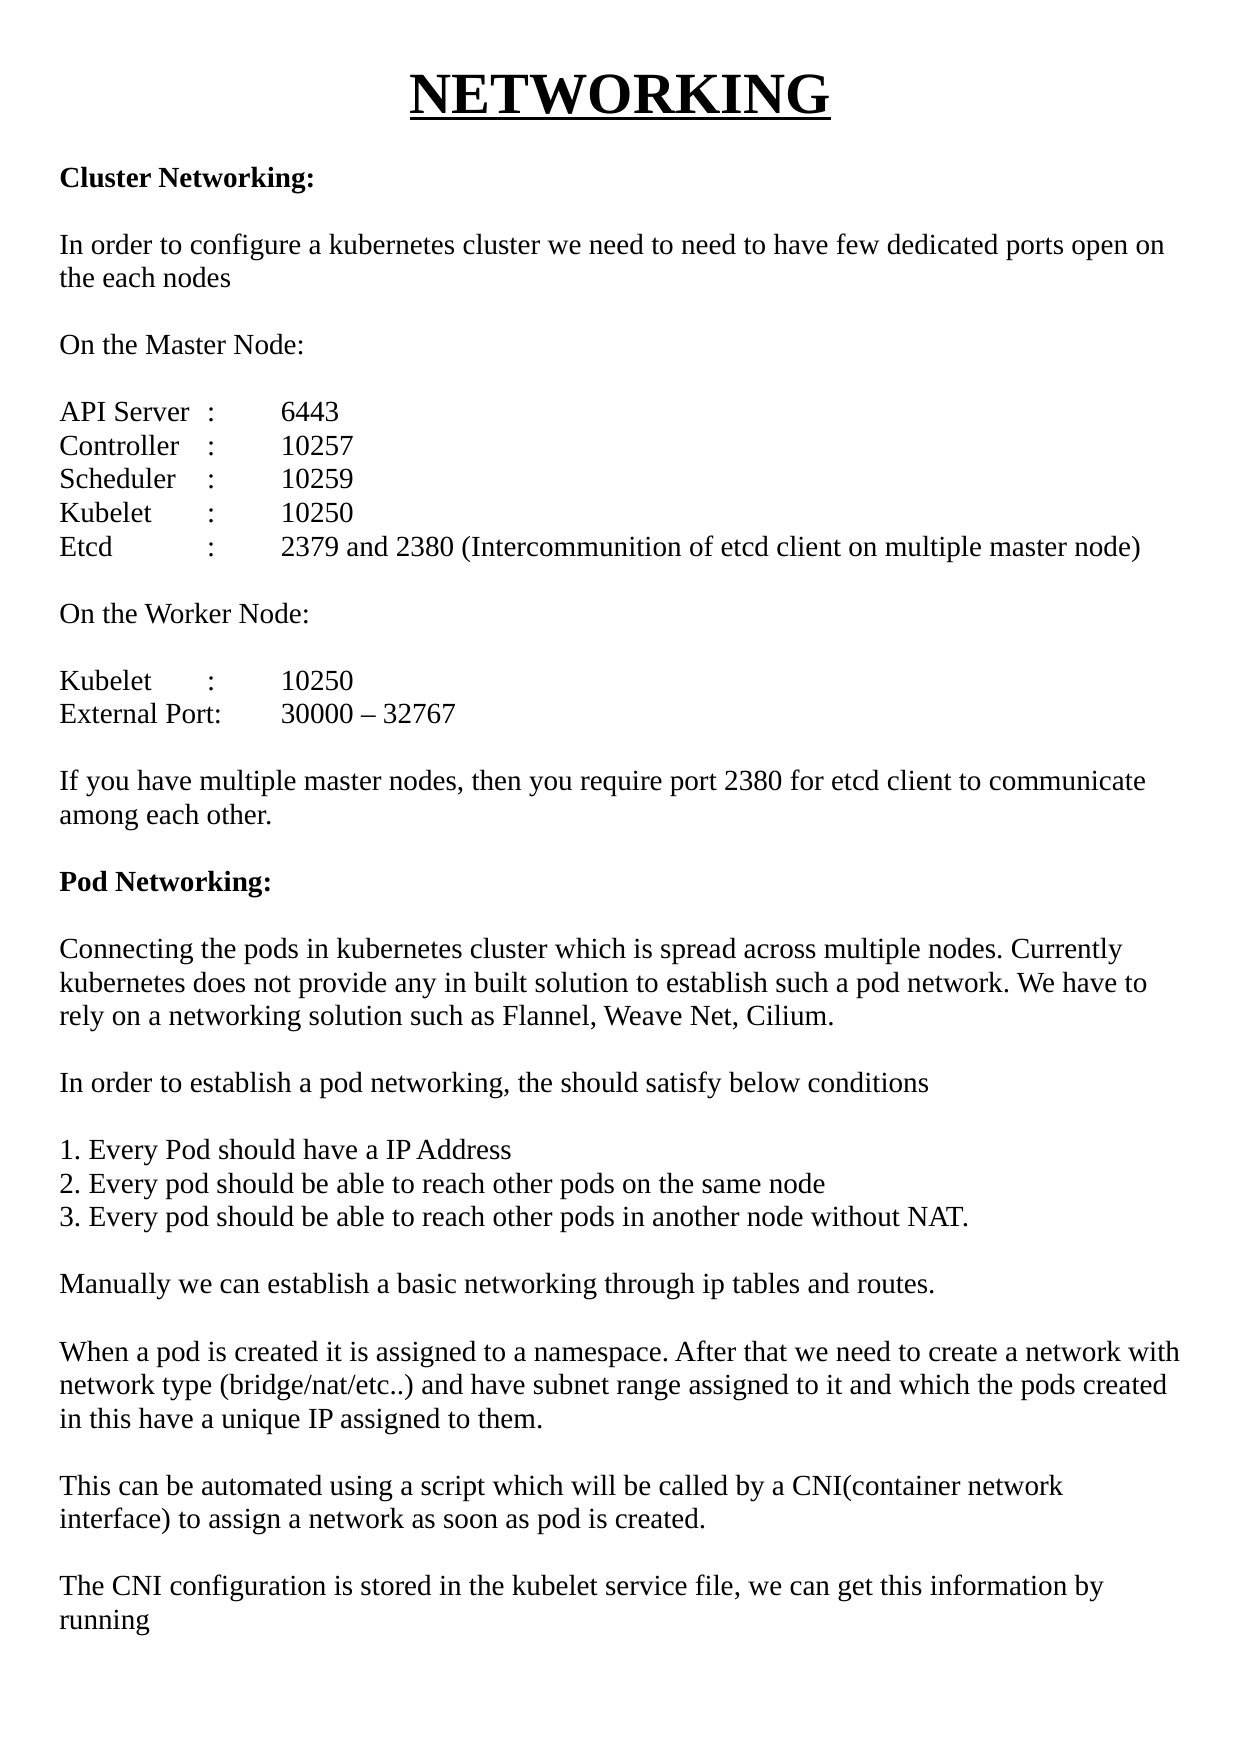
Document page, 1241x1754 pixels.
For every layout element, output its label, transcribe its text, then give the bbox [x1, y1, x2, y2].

text In order to establish a pod networking, the should satisfy below conditions [59, 1065, 1181, 1099]
text Kubelet : 10250 [59, 495, 1181, 529]
text On the Worker Node: [59, 596, 1181, 629]
text NETWORKING [59, 59, 1181, 126]
text In order to configure a kubernetes cluster we need to need to have few dedicated ports open on the each nodes [59, 227, 1181, 294]
text 1. Every Pod should have a IP Address [59, 1132, 1181, 1166]
text Connecting the pods in kubernetes cluster which is spread across multiple nodes. Currently kubernetes does not provide any in built solution to establish such a pod network. We have to rely on a networking solution such as Flannel, Weave Net, Cilium. [59, 931, 1181, 1032]
text Kubelet : 10250 [59, 663, 1181, 696]
text On the Master Node: [59, 327, 1181, 361]
text API Server : 6443 [59, 394, 1181, 428]
text This can be automated using a script which will be called by a CNI(container network interface) to assign a network as soon as pod is created. [59, 1468, 1181, 1535]
text 2. Every pod should be able to reach other pods on the same node [59, 1166, 1181, 1199]
text Scheduler : 10259 [59, 462, 1181, 495]
text External Port: 30000 – 32767 [59, 696, 1181, 730]
text Etcd : 2379 and 2380 (Intercommunition of etcd client on multiple master node) [59, 529, 1181, 562]
text Controller : 10257 [59, 428, 1181, 462]
text If you have multiple master nodes, then you require port 2380 for etcd client to communicate among each other. [59, 763, 1181, 831]
text Manually we can establish a basic networking through ip tables and routes. [59, 1267, 1181, 1300]
text When a pod is created it is assigned to a namespace. After that we need to create a network with network type (bridge/nat/etc..) and have subnet range assigned to it and which the pods created in this have a unique IP assigned to them. [59, 1334, 1181, 1434]
text The CNI configuration is stored in the kubelet service file, we can get this information by running [59, 1568, 1181, 1636]
text 3. Every pod should be able to reach other pods in another node without NAT. [59, 1199, 1181, 1233]
text Cluster Networking: [59, 160, 1181, 193]
text Pod Networking: [59, 864, 1181, 898]
